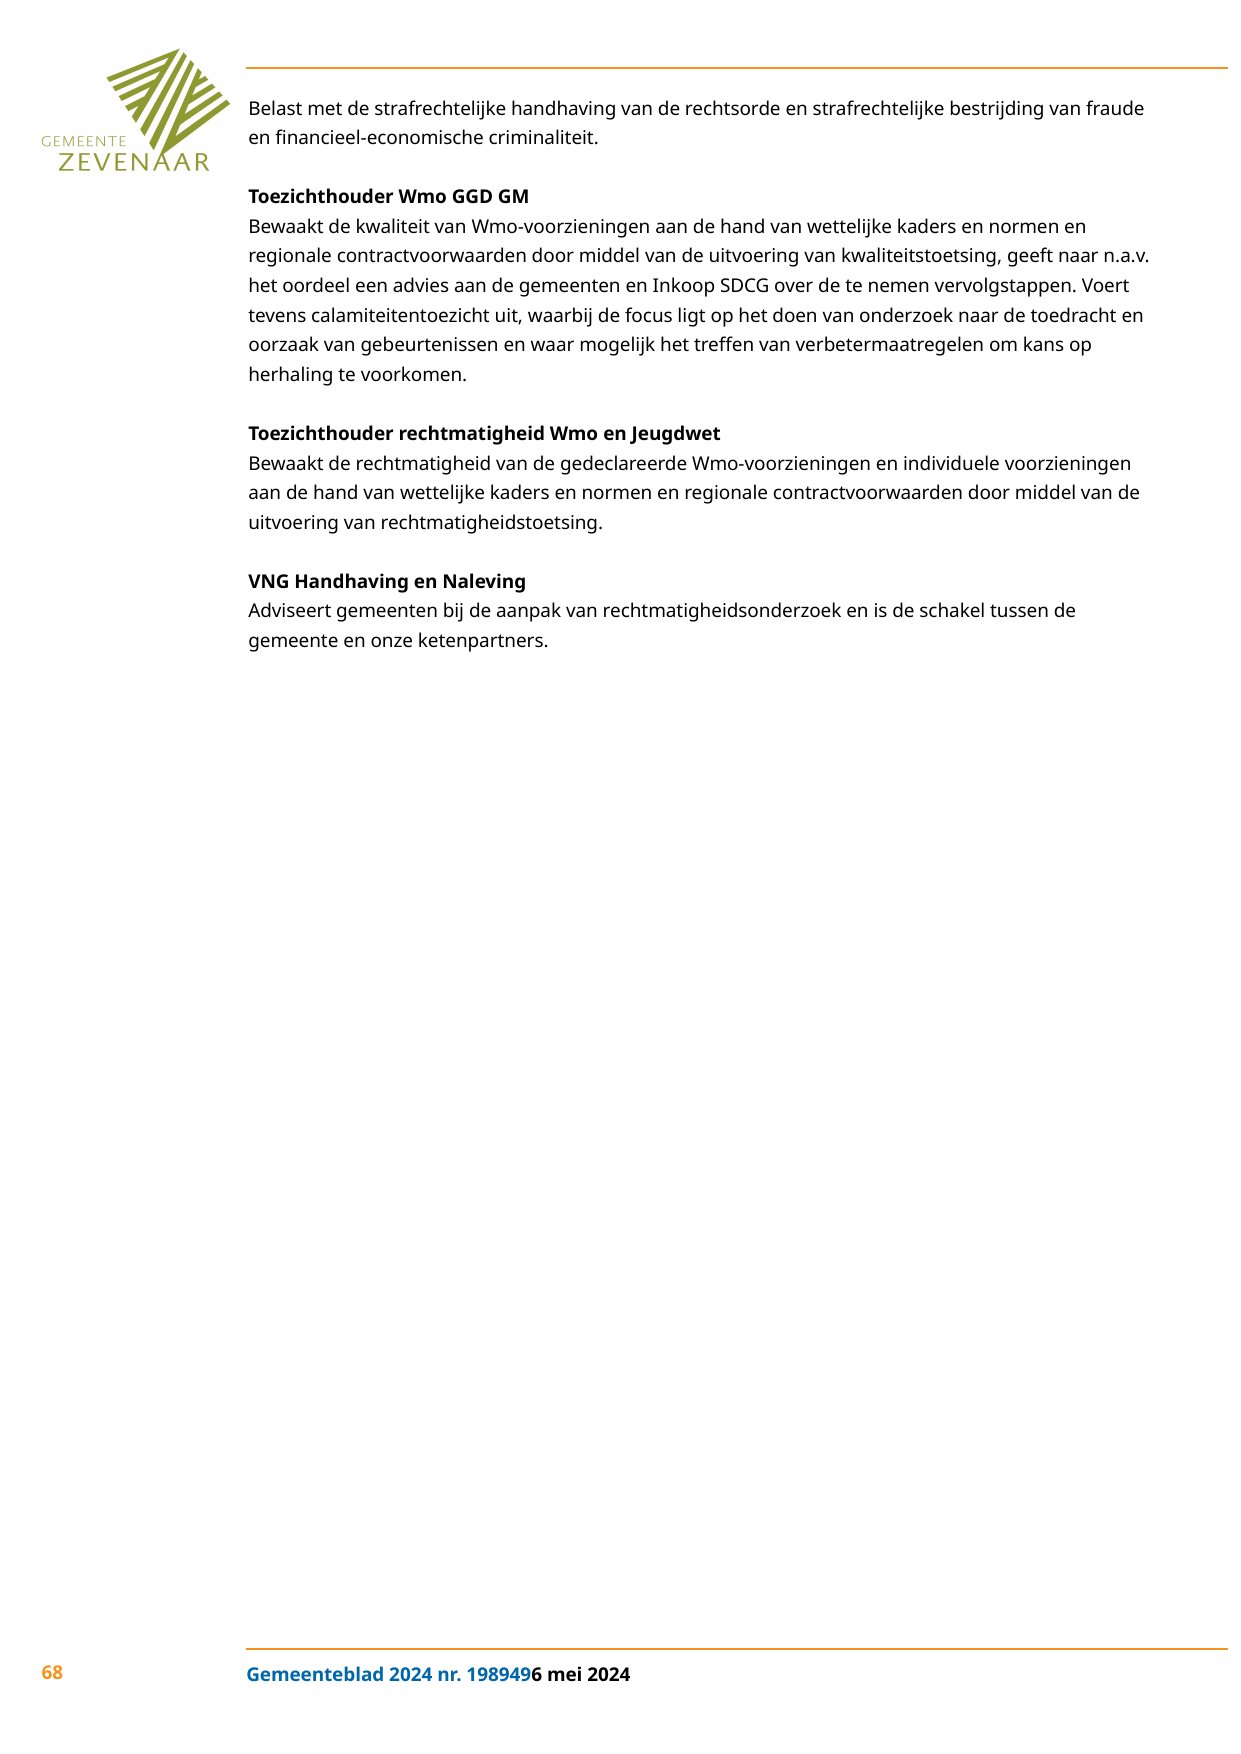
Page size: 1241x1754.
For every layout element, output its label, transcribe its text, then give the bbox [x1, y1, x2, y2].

text Bewaakt de kwaliteit van Wmo-voorzieningen aan de hand van wettelijke kaders en normen en regionale contractvoorwaarden door middel van de uitvoering van kwaliteitstoetsing, geeft naar n.a.v. het oordeel een advies aan de gemeenten en Inkoop SDCG over de te nemen vervolgstappen. Voert tevens calamiteitentoezicht uit, waarbij de focus ligt op het doen van onderzoek naar de toedracht en oorzaak van gebeurtenissen en waar mogelijk het treffen van verbetermaatregelen om kans op herhaling te voorkomen. [248, 213, 1152, 387]
picture [41, 47, 231, 172]
text Bewaakt de rechtmatigheid van de gedeclareerde Wmo-voorzieningen en individuele voorzieningen aan de hand van wettelijke kaders en normen en regionale contractvoorwaarden door middel van de uitvoering van rechtmatigheidstoetsing. [248, 450, 1152, 535]
text Belast met de strafrechtelijke handhaving van de rechtsorde en strafrechtelijke bestrijding van fraude en financieel-economische criminaliteit. [248, 95, 1152, 150]
text Toezichthouder Wmo GGD GM [248, 183, 1152, 209]
text Toezichthouder rechtmatigheid Wmo en Jeugdwet [248, 420, 1152, 446]
text VNG Handhaving en Naleving [248, 568, 1152, 594]
text Adviseert gemeenten bij de aanpak van rechtmatigheidsonderzoek en is de schakel tussen de gemeente en onze ketenpartners. [248, 598, 1152, 653]
